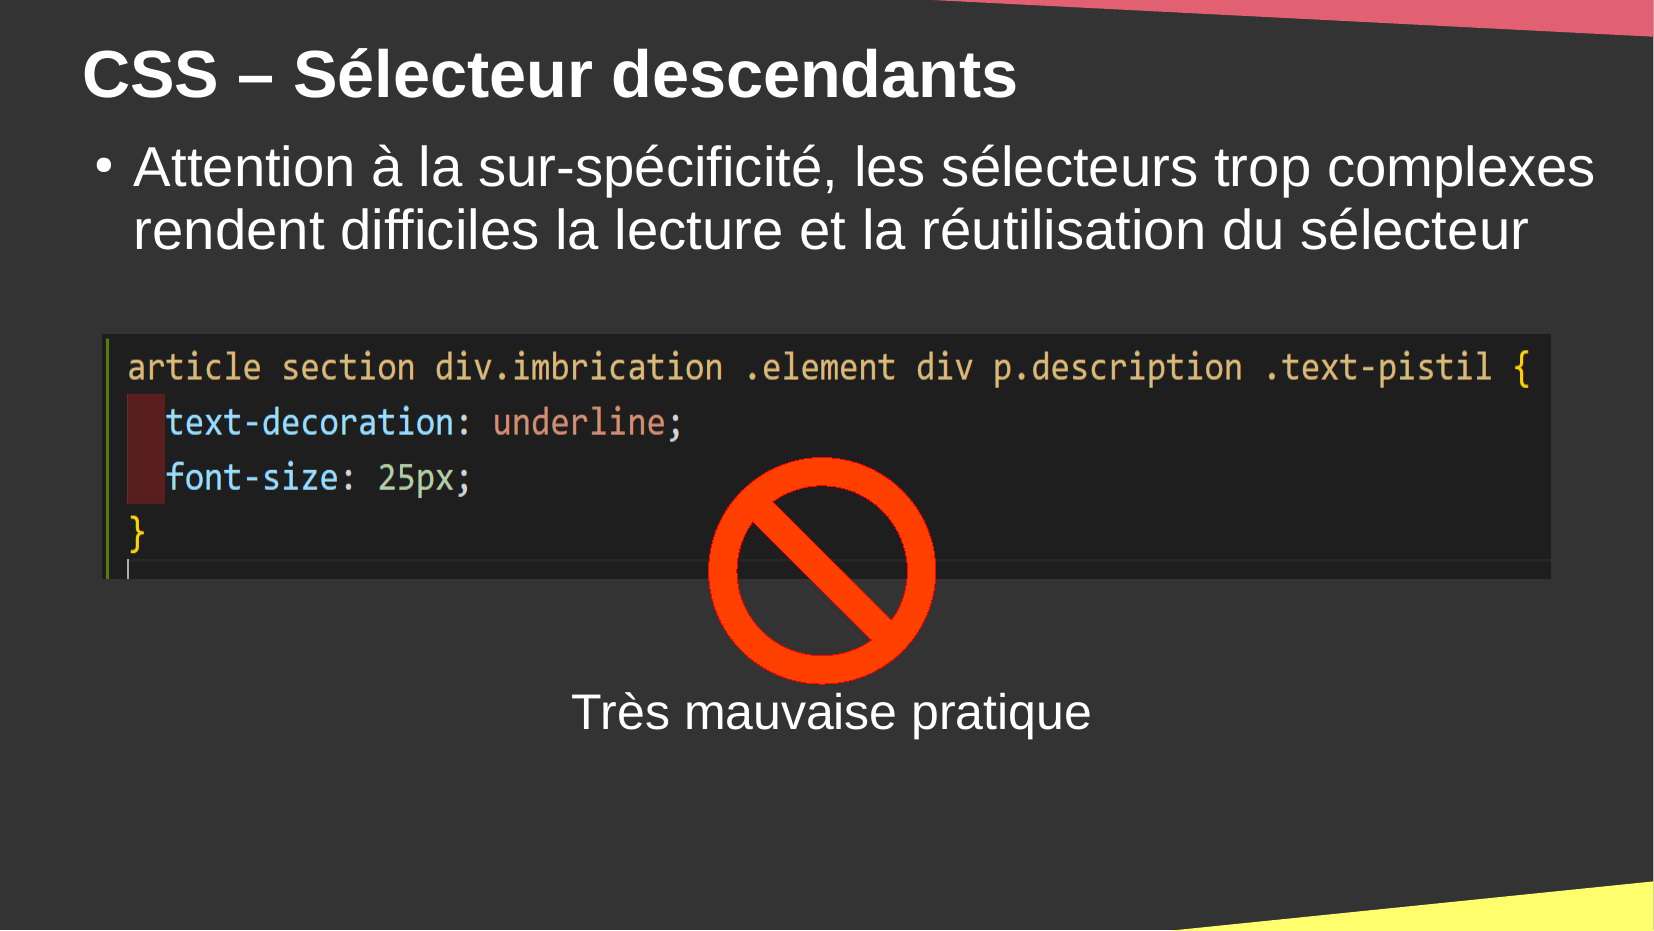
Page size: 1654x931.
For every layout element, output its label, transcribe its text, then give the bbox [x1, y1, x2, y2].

list Attention à la sur-spécificité, les sélecteurs trop complexes rendent difficiles la lecture et la réutilisation du sélecteur [80, 135, 1605, 304]
title CSS – Sélecteur descendants [82, 37, 1571, 122]
picture [774, 486, 907, 579]
text_box [708, 457, 936, 683]
title Très mauvaise pratique [531, 683, 1133, 768]
picture [737, 523, 809, 579]
picture [102, 334, 1551, 579]
text_box [1167, 881, 1654, 931]
text_box [932, 0, 1654, 37]
